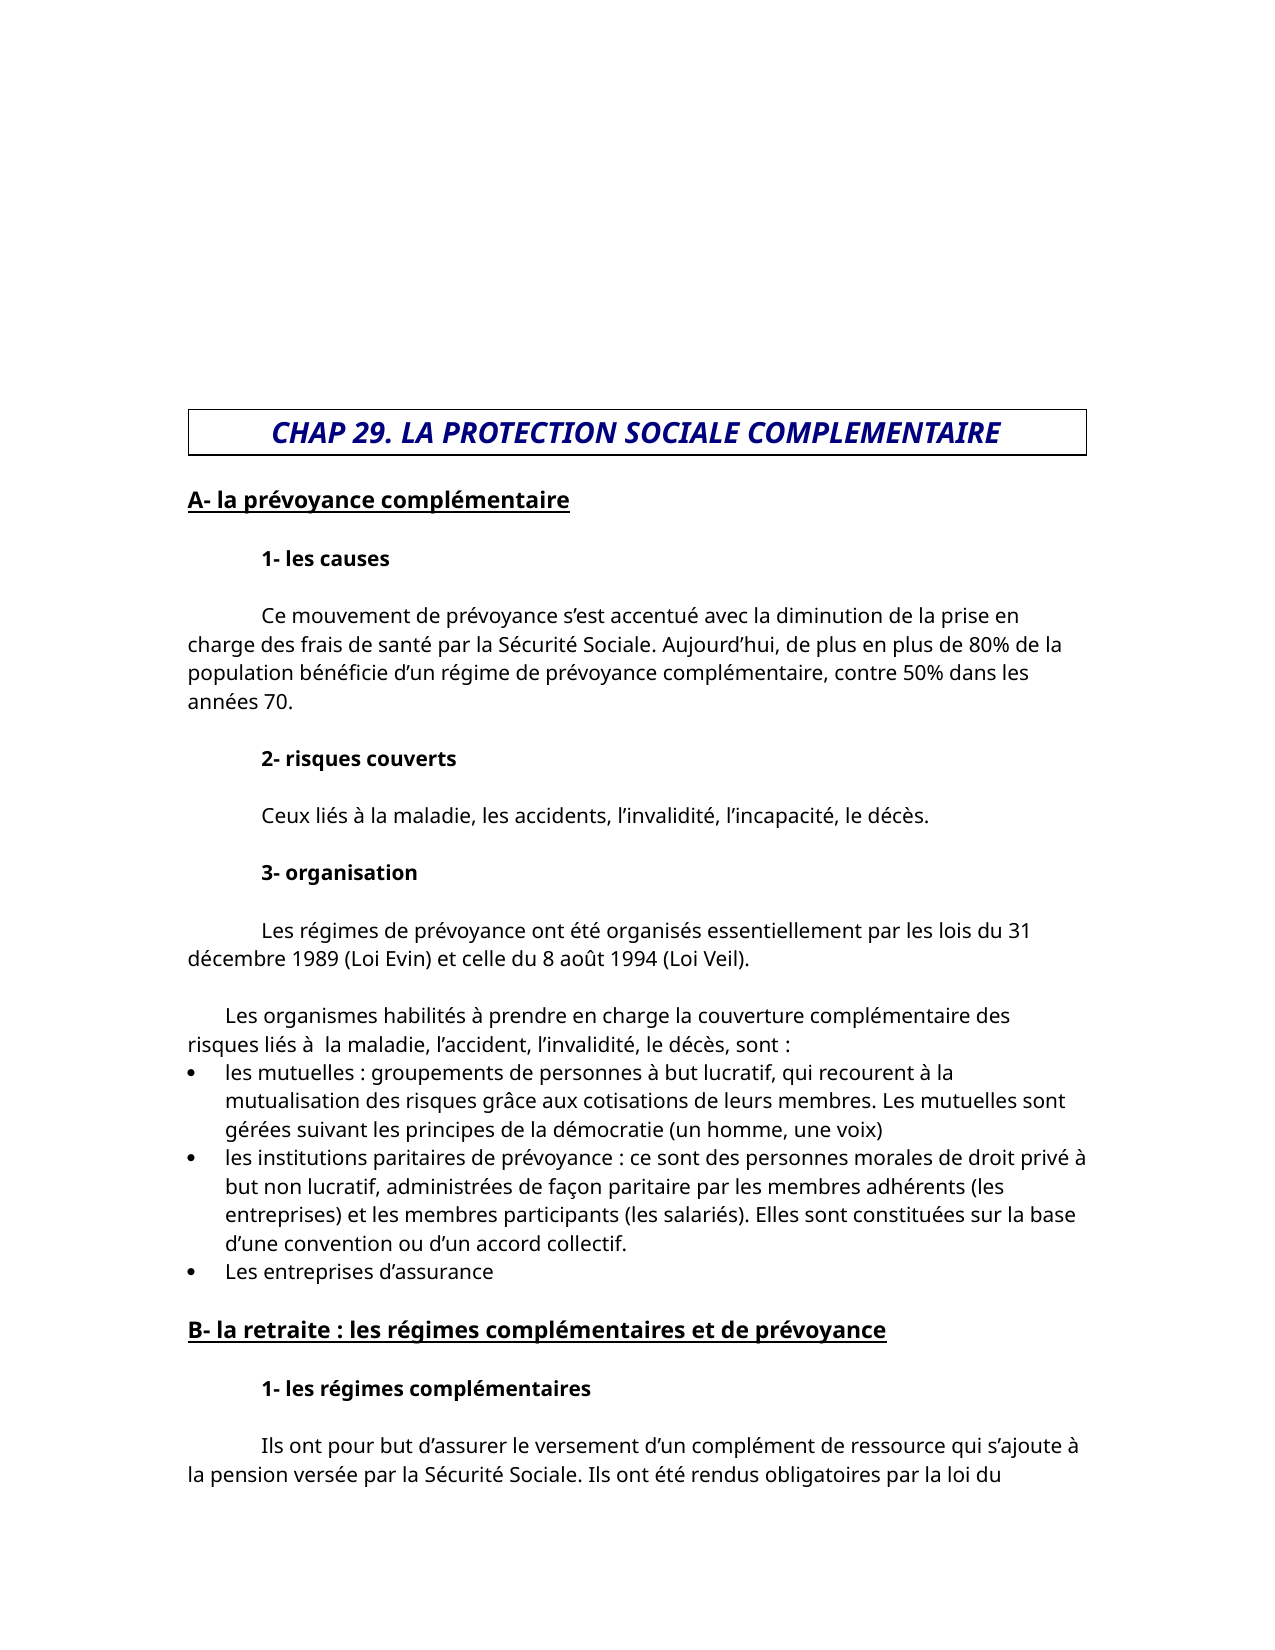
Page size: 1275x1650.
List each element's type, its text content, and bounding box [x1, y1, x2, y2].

text Ceux liés à la maladie, les accidents, l’invalidité, l’incapacité, le décès. [187, 801, 1087, 830]
text Les régimes de prévoyance ont été organisés essentiellement par les lois du 31 décembre 1989 (Loi Evin) et celle du 8 août 1994 (Loi Veil). [187, 916, 1087, 973]
list les institutions paritaires de prévoyance : ce sont des personnes morales de droit privé à but non lucratif, administrées de façon paritaire par les membres adhérents (les entreprises) et les membres participants (les salariés). Elles sont constituées sur la base d’une convention ou d’un accord collectif. [187, 1143, 1087, 1257]
text 1- les régimes complémentaires [187, 1374, 1087, 1403]
text Les organismes habilités à prendre en charge la couverture complémentaire des risques liés à la maladie, l’accident, l’invalidité, le décès, sont : [187, 1001, 1087, 1058]
text CHAP 29. LA PROTECTION SOCIALE COMPLEMENTAIRE [189, 410, 1086, 454]
text A- la prévoyance complémentaire [187, 484, 1087, 516]
text 2- risques couverts [187, 744, 1087, 773]
list les mutuelles : groupements de personnes à but lucratif, qui recourent à la mutualisation des risques grâce aux cotisations de leurs membres. Les mutuelles sont gérées suivant les principes de la démocratie (un homme, une voix) [187, 1058, 1087, 1143]
text B- la retraite : les régimes complémentaires et de prévoyance [187, 1314, 1087, 1346]
text Ils ont pour but d’assurer le versement d’un complément de ressource qui s’ajoute à la pension versée par la Sécurité Sociale. Ils ont été rendus obligatoires par la loi du [187, 1432, 1087, 1488]
text 1- les causes [187, 544, 1087, 573]
text 3- organisation [187, 858, 1087, 887]
list Les entreprises d’assurance [187, 1257, 1087, 1286]
text Ce mouvement de prévoyance s’est accentué avec la diminution de la prise en charge des frais de santé par la Sécurité Sociale. Aujourd’hui, de plus en plus de 80% de la population bénéficie d’un régime de prévoyance complémentaire, contre 50% dans les années 70. [187, 602, 1087, 715]
